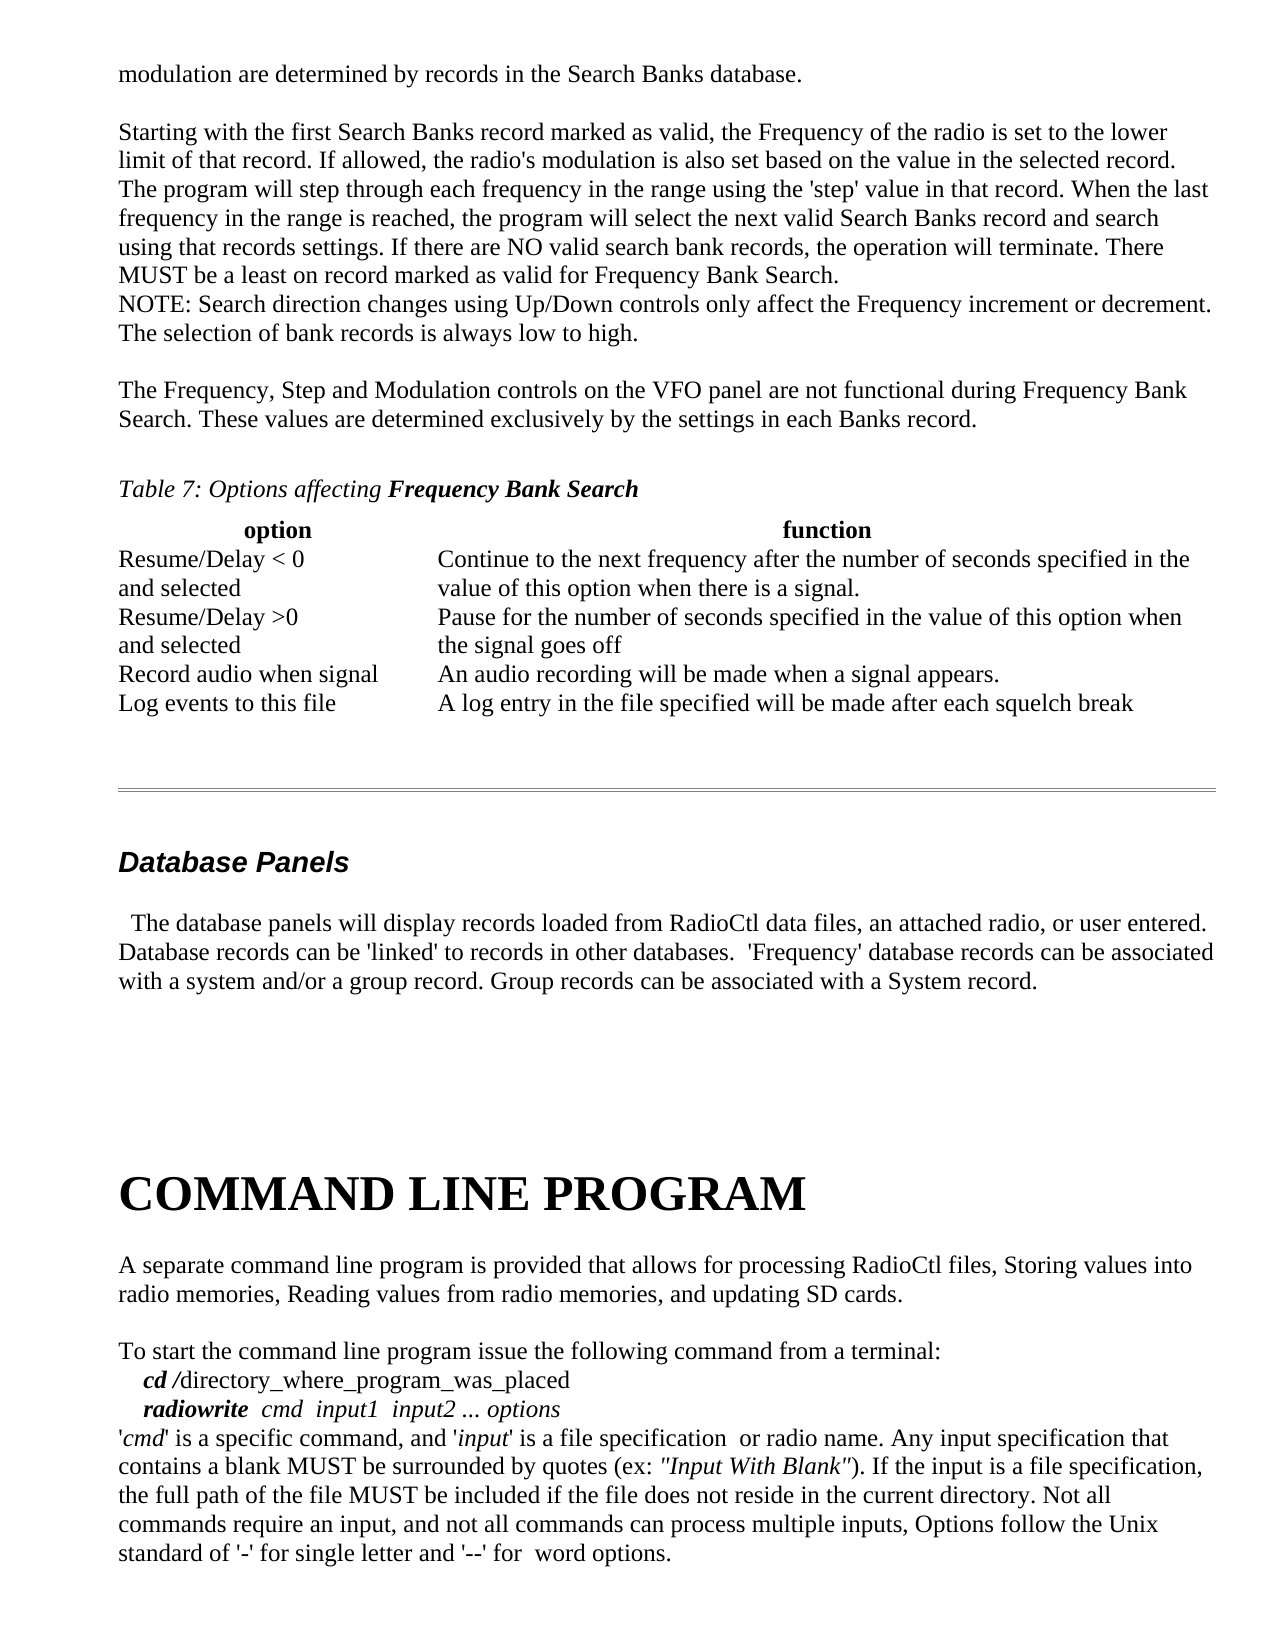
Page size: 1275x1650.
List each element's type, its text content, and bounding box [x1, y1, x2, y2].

text cd /directory_where_program_was_placed [118, 1365, 1216, 1394]
table_cell Log events to this file [118, 688, 437, 717]
subtitle Database Panels [118, 845, 1216, 879]
text Table 7: Options affecting Frequency Bank Search [118, 474, 1216, 503]
text modulation are determined by records in the Search Banks database. [118, 59, 1216, 88]
table_cell Continue to the next frequency after the number of seconds specified in the value of this option when there is a signal. [438, 544, 1217, 602]
table_cell Resume/Delay >0 and selected [118, 602, 437, 659]
table_header option [118, 515, 437, 544]
text The Frequency, Step and Modulation controls on the VFO panel are not functional during Frequency Bank Search. These values are determined exclusively by the settings in each Banks record. [118, 375, 1216, 433]
text The program will step through each frequency in the range using the 'step' value in that record. When the last frequency in the range is reached, the program will select the next valid Search Banks record and search using that records settings. If there are NO valid search bank records, the operation will terminate. There MUST be a least on record marked as valid for Frequency Bank Search. [118, 174, 1216, 289]
text radiowrite cmd input1 input2 ... options [118, 1394, 1216, 1423]
text 'cmd' is a specific command, and 'input' is a file specification or radio name. Any input specification that contains a blank MUST be surrounded by quotes (ex: "Input With Blank"). If the input is a file specification, the full path of the file MUST be included if the file does not reside in the current directory. Not all commands require an input, and not all commands can process multiple inputs, Options follow the Unix standard of '-' for single letter and '--' for word options. [118, 1423, 1216, 1566]
text To start the command line program issue the following command from a terminal: [118, 1336, 1216, 1365]
table_header function [438, 515, 1217, 544]
text Starting with the first Search Banks record marked as valid, the Frequency of the radio is set to the lower limit of that record. If allowed, the radio's modulation is also set based on the value in the selected record. [118, 117, 1216, 174]
table_cell Pause for the number of seconds specified in the value of this option when the signal goes off [438, 602, 1217, 659]
subtitle COMMAND LINE PROGRAM [118, 1163, 1216, 1221]
text A separate command line program is provided that allows for processing RadioCtl files, Storing values into radio memories, Reading values from radio memories, and updating SD cards. [118, 1250, 1216, 1308]
table_cell Record audio when signal [118, 659, 437, 688]
text NOTE: Search direction changes using Up/Down controls only affect the Frequency increment or decrement. The selection of bank records is always low to high. [118, 289, 1216, 347]
text The database panels will display records loaded from RadioCtl data files, an attached radio, or user entered. Database records can be 'linked' to records in other databases. 'Frequency' database records can be associated with a system and/or a group record. Group records can be associated with a System record. [118, 908, 1216, 994]
table_cell Resume/Delay < 0 and selected [118, 544, 437, 602]
table_cell A log entry in the file specified will be made after each squelch break [438, 688, 1217, 717]
table_cell An audio recording will be made when a signal appears. [438, 659, 1217, 688]
